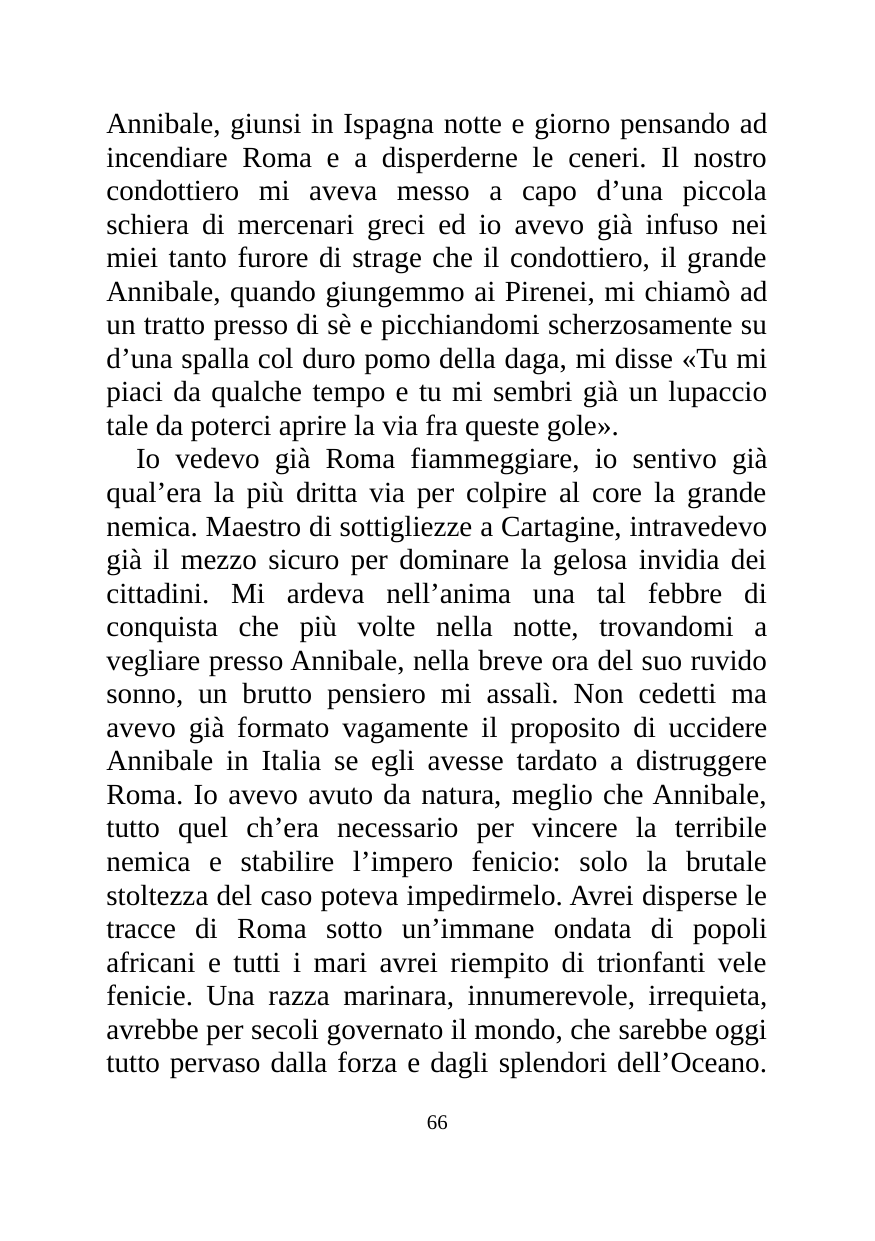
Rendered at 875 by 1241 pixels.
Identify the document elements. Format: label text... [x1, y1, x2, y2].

text Annibale, giunsi in Ispagna notte e giorno pensando ad incendiare Roma e a disperderne le ceneri. Il nostro condottiero mi aveva messo a capo d’una piccola schiera di mercenari greci ed io avevo già infuso nei miei tanto furore di strage che il condottiero, il grande Annibale, quando giungemmo ai Pirenei, mi chiamò ad un tratto presso di sè e picchiandomi scherzosamente su d’una spalla col duro pomo della daga, mi disse «Tu mi piaci da qualche tempo e tu mi sembri già un lupaccio tale da poterci aprire la via fra queste gole». [106, 106, 768, 442]
text Io vedevo già Roma fiammeggiare, io sentivo già qual’era la più dritta via per colpire al core la grande nemica. Maestro di sottigliezze a Cartagine, intravedevo già il mezzo sicuro per dominare la gelosa invidia dei cittadini. Mi ardeva nell’anima una tal febbre di conquista che più volte nella notte, trovandomi a vegliare presso Annibale, nella breve ora del suo ruvido sonno, un brutto pensiero mi assalì. Non cedetti ma avevo già formato vagamente il proposito di uccidere Annibale in Italia se egli avesse tardato a distruggere Roma. Io avevo avuto da natura, meglio che Annibale, tutto quel ch’era necessario per vincere la terribile nemica e stabilire l’impero fenicio: solo la brutale stoltezza del caso poteva impedirmelo. Avrei disperse le tracce di Roma sotto un’immane ondata di popoli africani e tutti i mari avrei riempito di trionfanti vele fenicie. Una razza marinara, innumerevole, irrequieta, avrebbe per secoli governato il mondo, che sarebbe oggi tutto pervaso dalla forza e dagli splendori dell’Oceano. [106, 442, 768, 1079]
